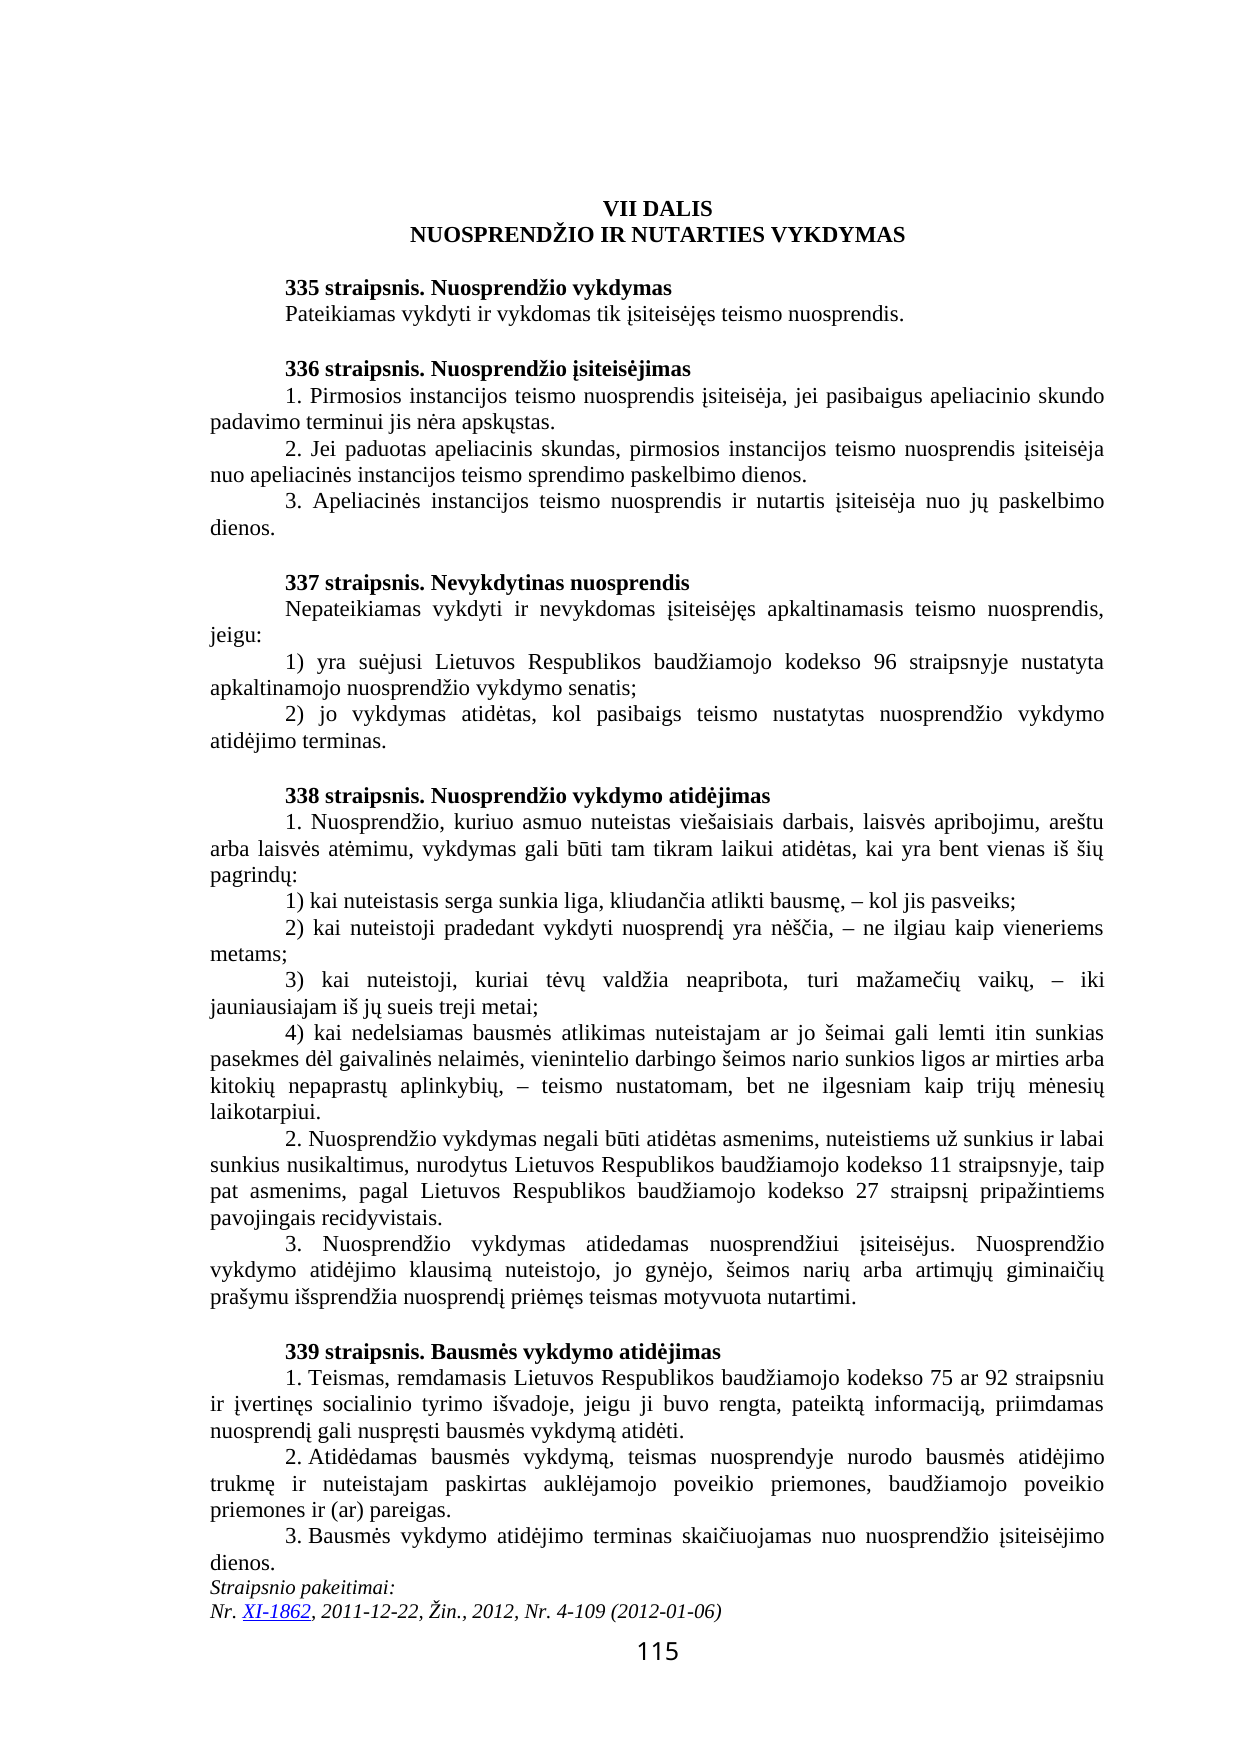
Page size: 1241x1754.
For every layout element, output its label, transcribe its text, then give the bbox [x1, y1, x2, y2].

text 2) kai nuteistoji pradedant vykdyti nuosprendį yra nėščia, – ne ilgiau kaip vieneriems metams; [210, 914, 1106, 966]
text 2) jo vykdymas atidėtas, kol pasibaigs teismo nustatytas nuosprendžio vykdymo atidėjimo terminas. [210, 701, 1106, 753]
text 338 straipsnis. Nuosprendžio vykdymo atidėjimas [210, 782, 1106, 808]
text 335 straipsnis. Nuosprendžio vykdymas [210, 274, 1106, 300]
text 1) kai nuteistasis serga sunkia liga, kliudančia atlikti bausmę, – kol jis pasveiks; [210, 887, 1106, 914]
text 2. Atidėdamas bausmės vykdymą, teismas nuosprendyje nurodo bausmės atidėjimo trukmę ir nuteistajam paskirtas auklėjamojo poveikio priemones, baudžiamojo poveikio priemones ir (ar) pareigas. [210, 1443, 1106, 1522]
text 1) yra suėjusi Lietuvos Respublikos baudžiamojo kodekso 96 straipsnyje nustatyta apkaltinamojo nuosprendžio vykdymo senatis; [210, 648, 1106, 701]
text Nuosprendžio ir nutarties vykdymas [210, 221, 1106, 248]
text 3. Apeliacinės instancijos teismo nuosprendis ir nutartis įsiteisėja nuo jų paskelbimo dienos. [210, 487, 1106, 540]
text 339 straipsnis. Bausmės vykdymo atidėjimas [210, 1338, 1106, 1364]
text Nr. XI-1862, 2011-12-22, Žin., 2012, Nr. 4-109 (2012-01-06) [210, 1599, 1106, 1623]
text Straipsnio pakeitimai: [210, 1575, 1106, 1599]
text 337 straipsnis. Nevykdytinas nuosprendis [210, 569, 1106, 595]
text 2. Jei paduotas apeliacinis skundas, pirmosios instancijos teismo nuosprendis įsiteisėja nuo apeliacinės instancijos teismo sprendimo paskelbimo dienos. [210, 434, 1106, 487]
text 4) kai nedelsiamas bausmės atlikimas nuteistajam ar jo šeimai gali lemti itin sunkias pasekmes dėl gaivalinės nelaimės, vienintelio darbingo šeimos nario sunkios ligos ar mirties arba kitokių nepaprastų aplinkybių, – teismo nustatomam, bet ne ilgesniam kaip trijų mėnesių laikotarpiui. [210, 1019, 1106, 1124]
text 3. Bausmės vykdymo atidėjimo terminas skaičiuojamas nuo nuosprendžio įsiteisėjimo dienos. [210, 1522, 1106, 1575]
text Pateikiamas vykdyti ir vykdomas tik įsiteisėjęs teismo nuosprendis. [210, 300, 1106, 327]
text 1. Nuosprendžio, kuriuo asmuo nuteistas viešaisiais darbais, laisvės apribojimu, areštu arba laisvės atėmimu, vykdymas gali būti tam tikram laikui atidėtas, kai yra bent vienas iš šių pagrindų: [210, 808, 1106, 887]
text 1. Teismas, remdamasis Lietuvos Respublikos baudžiamojo kodekso 75 ar 92 straipsniu ir įvertinęs socialinio tyrimo išvadoje, jeigu ji buvo rengta, pateiktą informaciją, priimdamas nuosprendį gali nuspręsti bausmės vykdymą atidėti. [210, 1364, 1106, 1443]
text 1. Pirmosios instancijos teismo nuosprendis įsiteisėja, jei pasibaigus apeliacinio skundo padavimo terminui jis nėra apskųstas. [210, 382, 1106, 434]
text VII dalis [210, 195, 1106, 221]
text 3. Nuosprendžio vykdymas atidedamas nuosprendžiui įsiteisėjus. Nuosprendžio vykdymo atidėjimo klausimą nuteistojo, jo gynėjo, šeimos narių arba artimųjų giminaičių prašymu išsprendžia nuosprendį priėmęs teismas motyvuota nutartimi. [210, 1230, 1106, 1309]
text Nepateikiamas vykdyti ir nevykdomas įsiteisėjęs apkaltinamasis teismo nuosprendis, jeigu: [210, 595, 1106, 648]
text 336 straipsnis. Nuosprendžio įsiteisėjimas [210, 356, 1106, 382]
text 2. Nuosprendžio vykdymas negali būti atidėtas asmenims, nuteistiems už sunkius ir labai sunkius nusikaltimus, nurodytus Lietuvos Respublikos baudžiamojo kodekso 11 straipsnyje, taip pat asmenims, pagal Lietuvos Respublikos baudžiamojo kodekso 27 straipsnį pripažintiems pavojingais recidyvistais. [210, 1124, 1106, 1230]
text 3) kai nuteistoji, kuriai tėvų valdžia neapribota, turi mažamečių vaikų, – iki jauniausiajam iš jų sueis treji metai; [210, 966, 1106, 1019]
